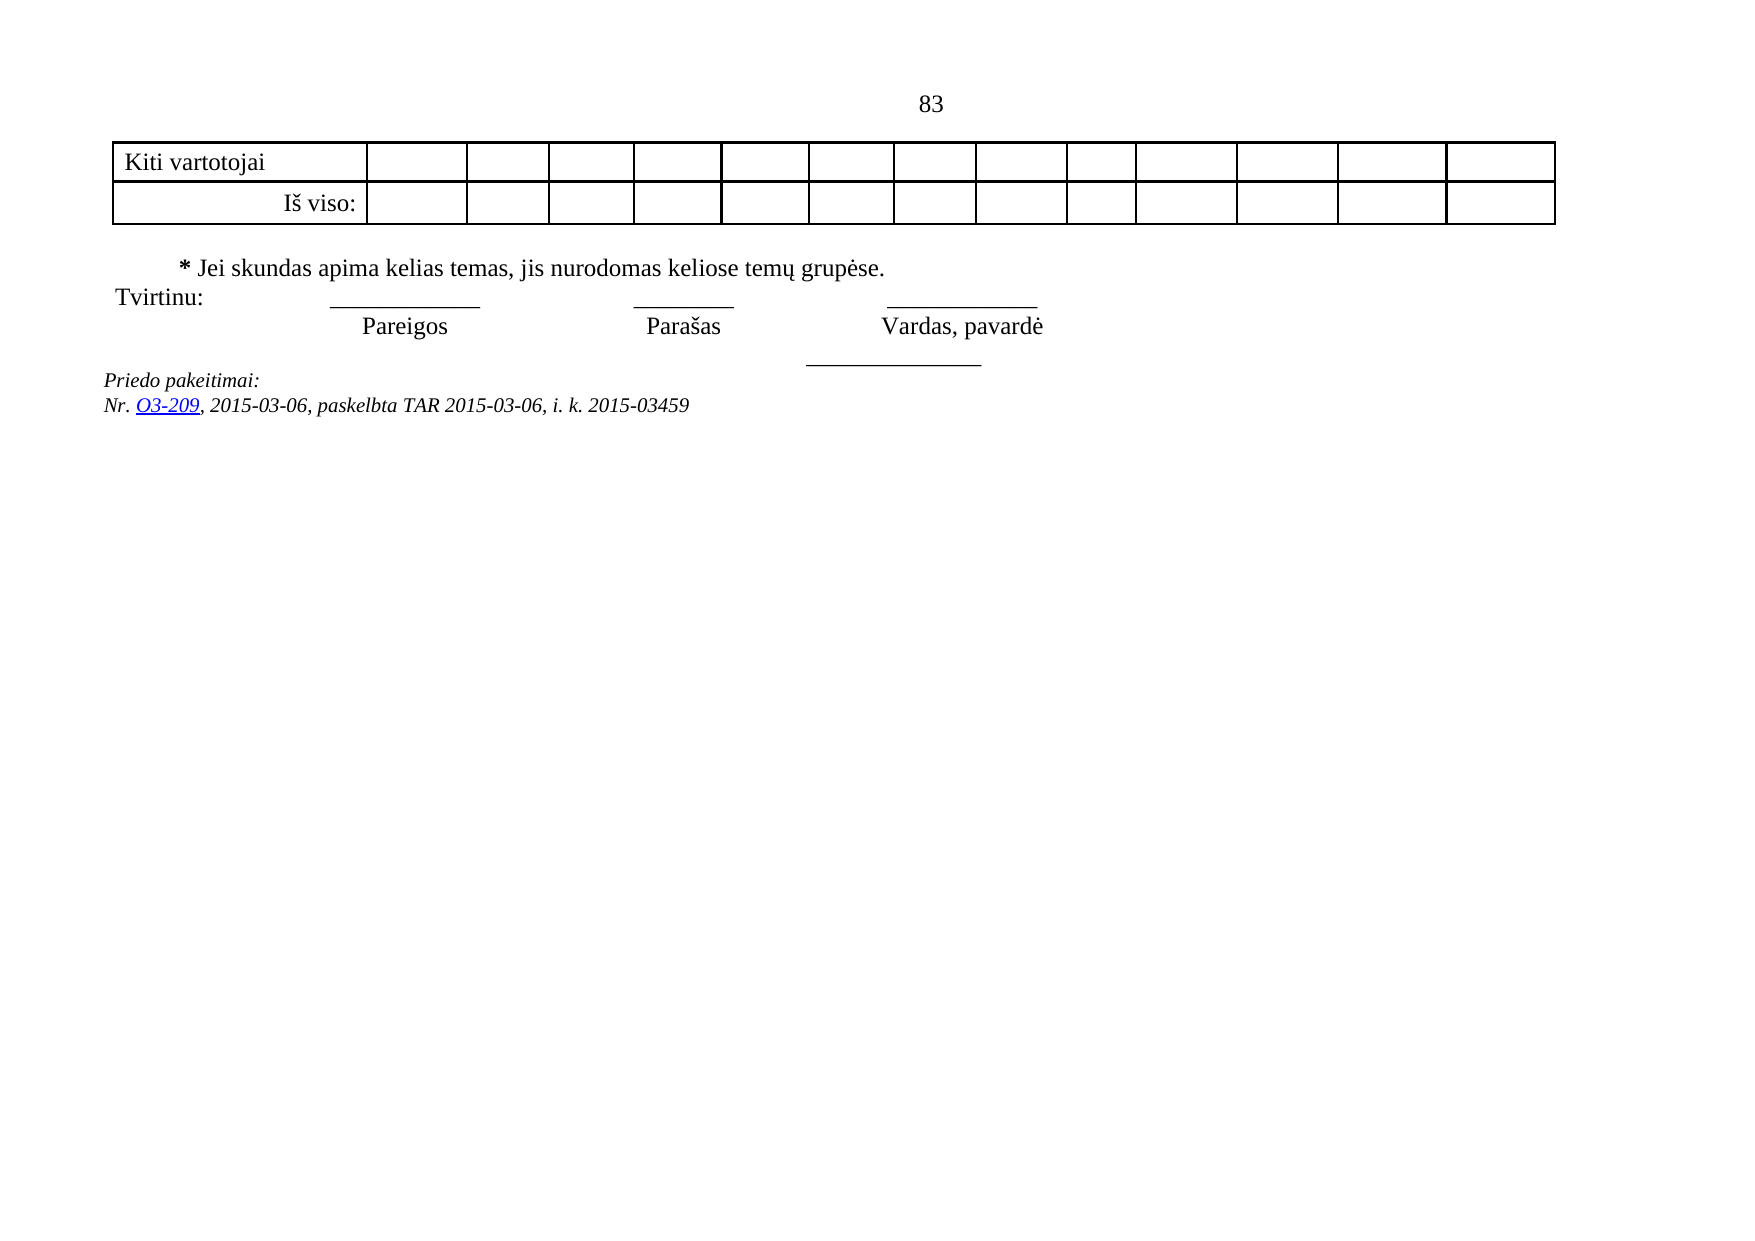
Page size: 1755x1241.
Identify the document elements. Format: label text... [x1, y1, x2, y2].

table_cell [1068, 183, 1135, 223]
table_cell Kiti vartotojai [114, 144, 366, 180]
table_cell [723, 144, 808, 180]
table_cell [895, 183, 975, 223]
table_cell [368, 183, 466, 223]
table_cell [810, 144, 893, 180]
text * Jei skundas apima kelias temas, jis nurodomas keliose temų grupėse. [103, 253, 1683, 282]
table_cell [1137, 144, 1236, 180]
table_cell [1339, 144, 1445, 180]
table_header ____________ Vardas, pavardė [817, 282, 1107, 340]
table_cell [550, 183, 633, 223]
table_cell [1238, 144, 1337, 180]
table_cell [1238, 183, 1337, 223]
table_cell [1448, 144, 1554, 180]
table_cell [468, 183, 548, 223]
table_header Tvirtinu: [104, 282, 259, 340]
table_cell [1448, 183, 1554, 223]
table_cell [977, 183, 1066, 223]
table_cell [723, 183, 808, 223]
table_cell [1339, 183, 1445, 223]
table_cell [550, 144, 633, 180]
table_cell [810, 183, 893, 223]
table_cell [635, 144, 720, 180]
text Nr. O3-209, 2015-03-06, paskelbta TAR 2015-03-06, i. k. 2015-03459 [103, 392, 1683, 417]
text ______________ [103, 340, 1683, 368]
table_cell [1137, 183, 1236, 223]
table_header ________ Parašas [550, 282, 817, 340]
table_cell [635, 183, 720, 223]
table_header ____________ Pareigos [260, 282, 550, 340]
table_cell [895, 144, 975, 180]
table_cell [468, 144, 548, 180]
table_cell Iš viso: [114, 183, 366, 223]
table_cell [368, 144, 466, 180]
text Priedo pakeitimai: [103, 368, 1683, 392]
table_cell [1068, 144, 1135, 180]
table_cell [977, 144, 1066, 180]
